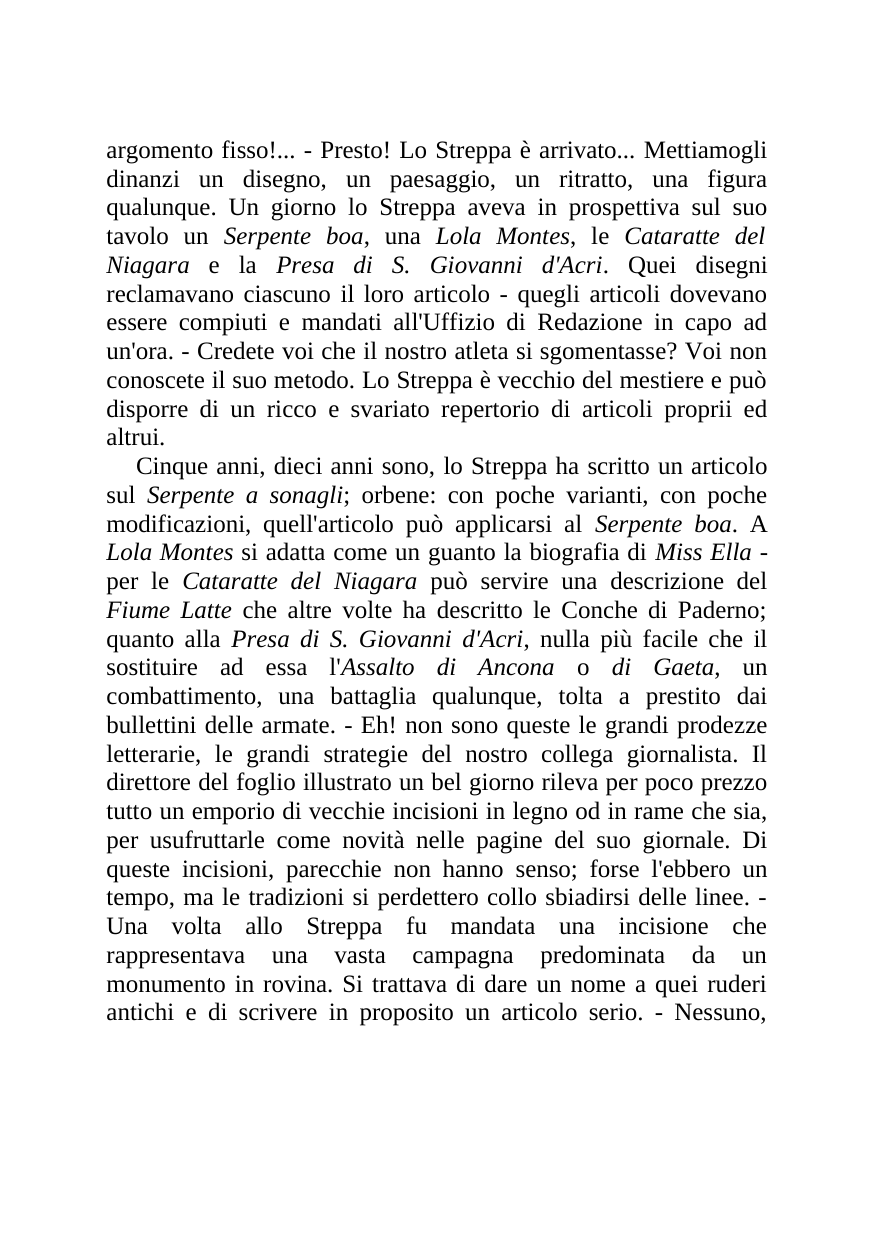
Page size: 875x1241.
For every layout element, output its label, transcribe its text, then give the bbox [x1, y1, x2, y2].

text Cinque anni, dieci anni sono, lo Streppa ha scritto un articolo sul Serpente a sonagli; orbene: con poche varianti, con poche modificazioni, quell'articolo può applicarsi al Serpente boa. A Lola Montes si adatta come un guanto la biografia di Miss Ella - per le Cataratte del Niagara può servire una descrizione del Fiume Latte che altre volte ha descritto le Conche di Paderno; quanto alla Presa di S. Giovanni d'Acri, nulla più facile che il sostituire ad essa l'Assalto di Ancona o di Gaeta, un combattimento, una battaglia qualunque, tolta a prestito dai bullettini delle armate. - Eh! non sono queste le grandi prodezze letterarie, le grandi strategie del nostro collega giornalista. Il direttore del foglio illustrato un bel giorno rileva per poco prezzo tutto un emporio di vecchie incisioni in legno od in rame che sia, per usufruttarle come novità nelle pagine del suo giornale. Di queste incisioni, parecchie non hanno senso; forse l'ebbero un tempo, ma le tradizioni si perdettero collo sbiadirsi delle linee. - Una volta allo Streppa fu mandata una incisione che rappresentava una vasta campagna predominata da un monumento in rovina. Si trattava di dare un nome a quei ruderi antichi e di scrivere in proposito un articolo serio. - Nessuno, [106, 451, 768, 1026]
text argomento fisso!... - Presto! Lo Streppa è arrivato... Mettiamogli dinanzi un disegno, un paesaggio, un ritratto, una figura qualunque. Un giorno lo Streppa aveva in prospettiva sul suo tavolo un Serpente boa, una Lola Montes, le Cataratte del Niagara e la Presa di S. Giovanni d'Acri. Quei disegni reclamavano ciascuno il loro articolo - quegli articoli dovevano essere compiuti e mandati all'Uffizio di Redazione in capo ad un'ora. - Credete voi che il nostro atleta si sgomentasse? Voi non conoscete il suo metodo. Lo Streppa è vecchio del mestiere e può disporre di un ricco e svariato repertorio di articoli proprii ed altrui. [106, 135, 768, 451]
